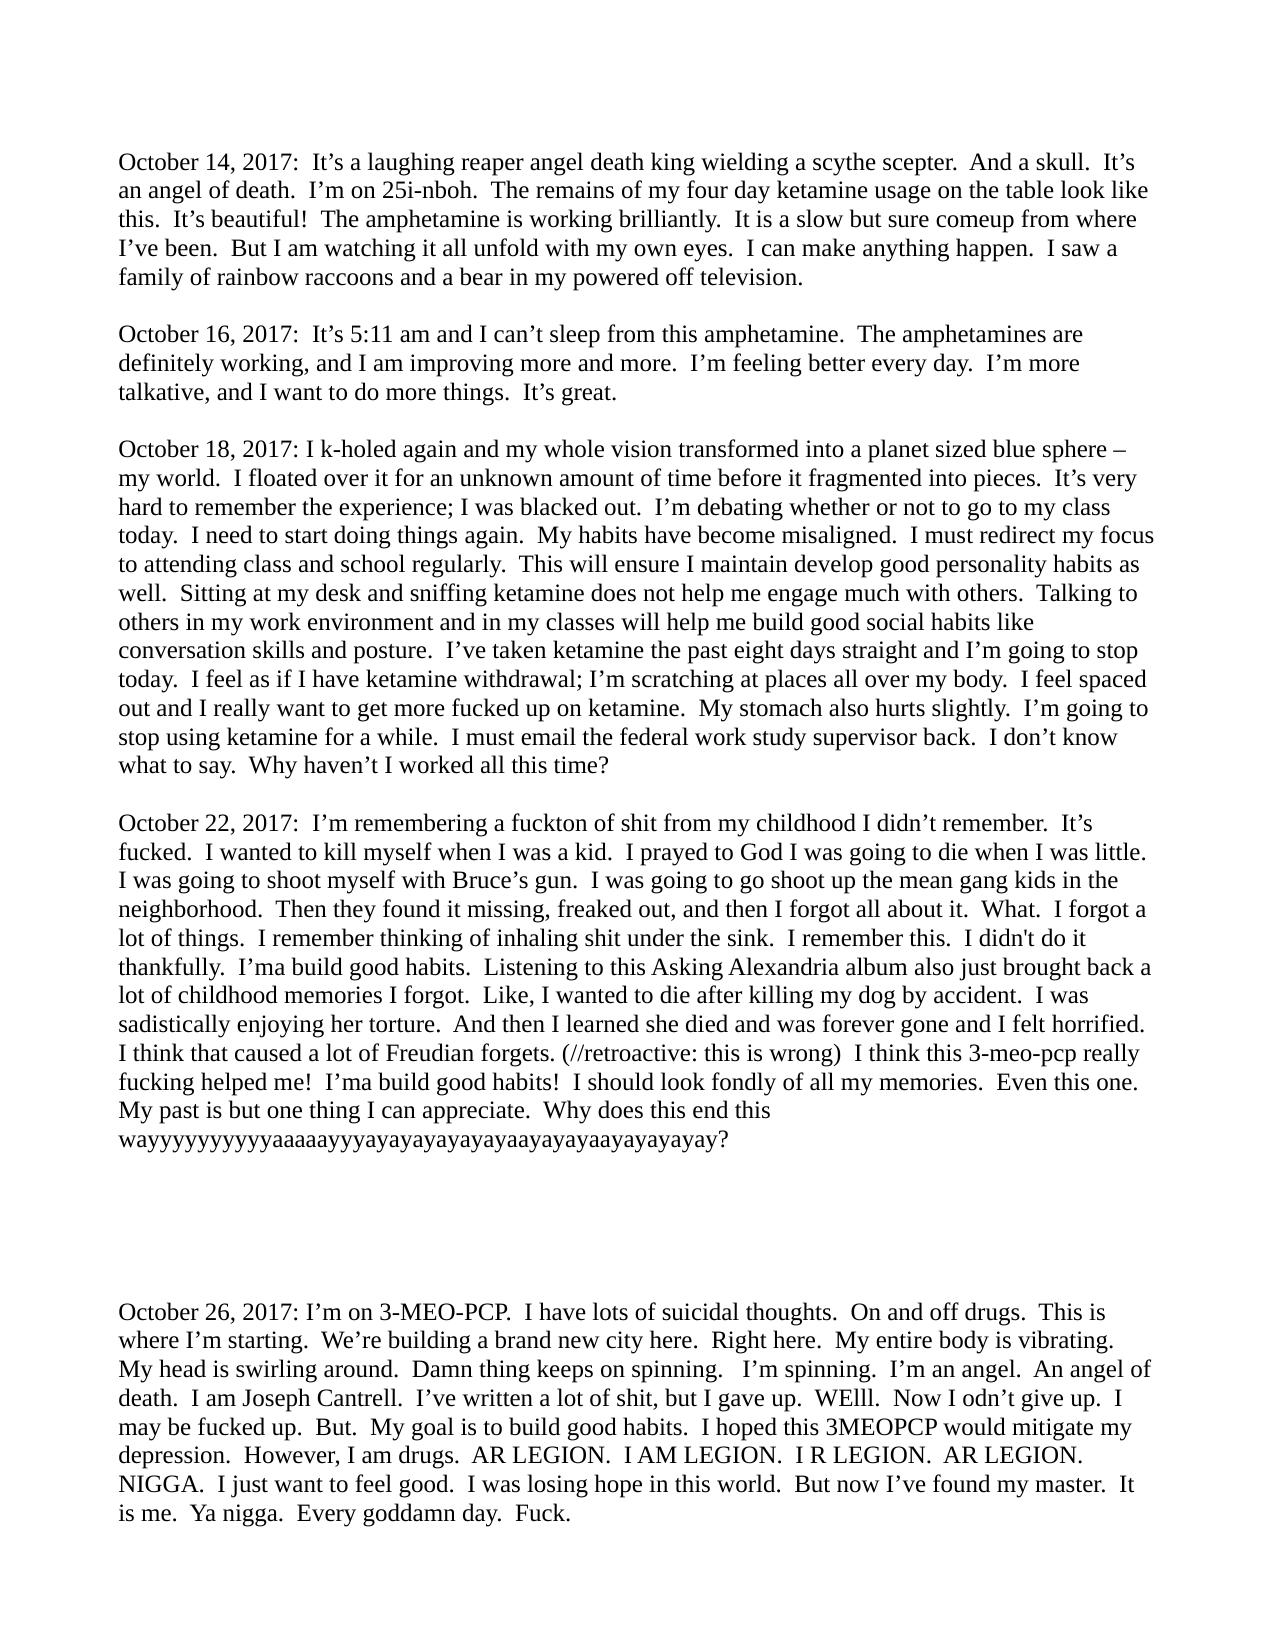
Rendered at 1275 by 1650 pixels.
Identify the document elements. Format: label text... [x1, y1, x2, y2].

text October 22, 2017: I’m remembering a fuckton of shit from my childhood I didn’t remember. It’s fucked. I wanted to kill myself when I was a kid. I prayed to God I was going to die when I was little. I was going to shoot myself with Bruce’s gun. I was going to go shoot up the mean gang kids in the neighborhood. Then they found it missing, freaked out, and then I forgot all about it. What. I forgot a lot of things. I remember thinking of inhaling shit under the sink. I remember this. I didn't do it thankfully. I’ma build good habits. Listening to this Asking Alexandria album also just brought back a lot of childhood memories I forgot. Like, I wanted to die after killing my dog by accident. I was sadistically enjoying her torture. And then I learned she died and was forever gone and I felt horrified. I think that caused a lot of Freudian forgets. (//retroactive: this is wrong) I think this 3-meo-pcp really fucking helped me! I’ma build good habits! I should look fondly of all my memories. Even this one. My past is but one thing I can appreciate. Why does this end this wayyyyyyyyyyaaaaayyyayayayayayayaayayayaayayayayay? [118, 808, 1157, 1153]
text October 14, 2017: It’s a laughing reaper angel death king wielding a scythe scepter. And a skull. It’s an angel of death. I’m on 25i-nboh. The remains of my four day ketamine usage on the table look like this. It’s beautiful! The amphetamine is working brilliantly. It is a slow but sure comeup from where I’ve been. But I am watching it all unfold with my own eyes. I can make anything happen. I saw a family of rainbow raccoons and a bear in my powered off television. [118, 147, 1157, 291]
text October 26, 2017: I’m on 3-MEO-PCP. I have lots of suicidal thoughts. On and off drugs. This is where I’m starting. We’re building a brand new city here. Right here. My entire body is vibrating. My head is swirling around. Damn thing keeps on spinning. I’m spinning. I’m an angel. An angel of death. I am Joseph Cantrell. I’ve written a lot of shit, but I gave up. WElll. Now I odn’t give up. I may be fucked up. But. My goal is to build good habits. I hoped this 3MEOPCP would mitigate my depression. However, I am drugs. AR LEGION. I AM LEGION. I R LEGION. AR LEGION. NIGGA. I just want to feel good. I was losing hope in this world. But now I’ve found my master. It is me. Ya nigga. Every goddamn day. Fuck. [118, 1297, 1157, 1527]
text October 18, 2017: I k-holed again and my whole vision transformed into a planet sized blue sphere – my world. I floated over it for an unknown amount of time before it fragmented into pieces. It’s very hard to remember the experience; I was blacked out. I’m debating whether or not to go to my class today. I need to start doing things again. My habits have become misaligned. I must redirect my focus to attending class and school regularly. This will ensure I maintain develop good personality habits as well. Sitting at my desk and sniffing ketamine does not help me engage much with others. Talking to others in my work environment and in my classes will help me build good social habits like conversation skills and posture. I’ve taken ketamine the past eight days straight and I’m going to stop today. I feel as if I have ketamine withdrawal; I’m scratching at places all over my body. I feel spaced out and I really want to get more fucked up on ketamine. My stomach also hurts slightly. I’m going to stop using ketamine for a while. I must email the federal work study supervisor back. I don’t know what to say. Why haven’t I worked all this time? [118, 434, 1157, 779]
text October 16, 2017: It’s 5:11 am and I can’t sleep from this amphetamine. The amphetamines are definitely working, and I am improving more and more. I’m feeling better every day. I’m more talkative, and I want to do more things. It’s great. [118, 319, 1157, 406]
